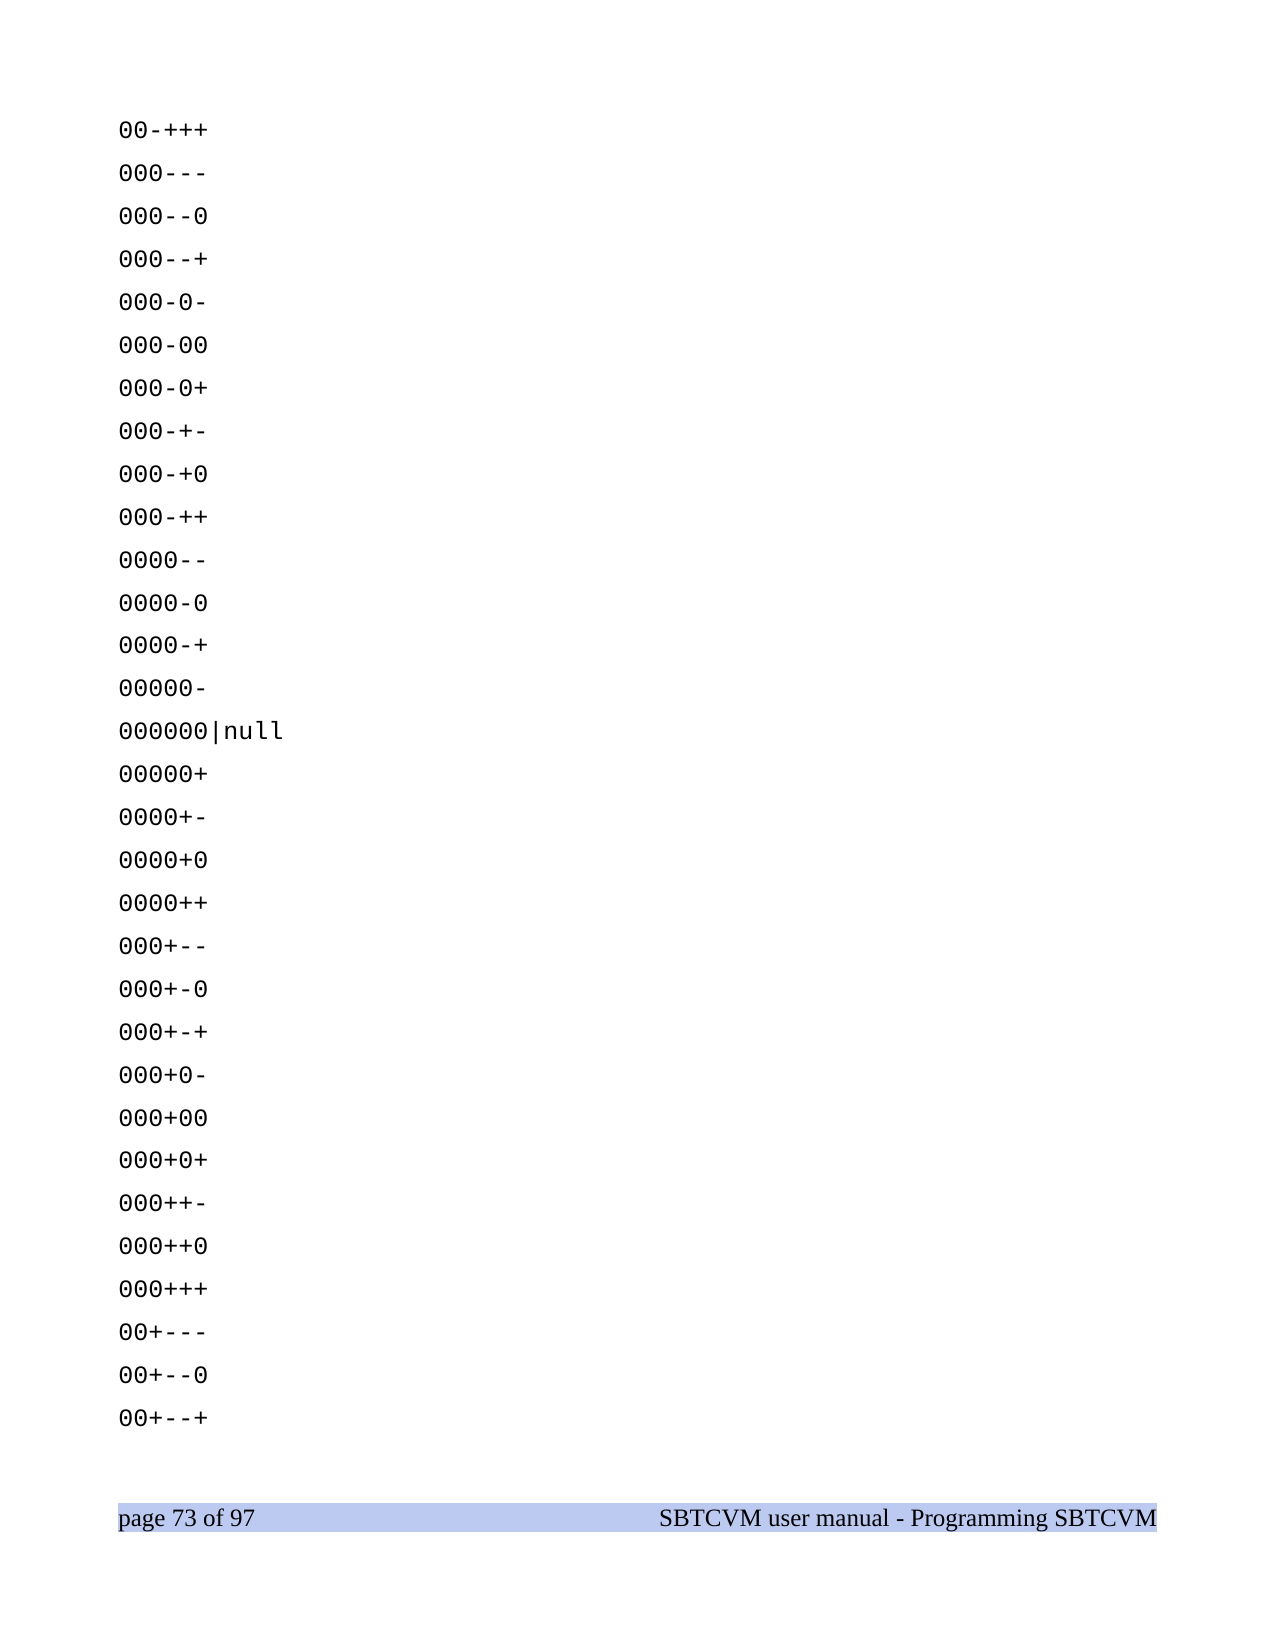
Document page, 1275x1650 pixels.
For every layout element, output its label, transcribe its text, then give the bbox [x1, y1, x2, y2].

text 000-++ [118, 504, 1157, 533]
text 0000-0 [118, 590, 1157, 618]
text 000+++ [118, 1277, 1157, 1305]
text 000--0 [118, 204, 1157, 232]
text 000000|null [118, 719, 1157, 747]
text 0000+- [118, 805, 1157, 833]
text 00000- [118, 676, 1157, 704]
text 000++- [118, 1191, 1157, 1219]
text 000--- [118, 161, 1157, 189]
text 000+-- [118, 933, 1157, 962]
text 00+--0 [118, 1363, 1157, 1391]
text 00-+++ [118, 118, 1157, 146]
text 0000-- [118, 547, 1157, 576]
text 000-0+ [118, 376, 1157, 404]
text 000+-+ [118, 1019, 1157, 1048]
text 000+0- [118, 1062, 1157, 1091]
text 000-+0 [118, 461, 1157, 490]
text 0000-+ [118, 633, 1157, 661]
text 000-00 [118, 333, 1157, 361]
text 000-0- [118, 290, 1157, 318]
text 0000++ [118, 891, 1157, 919]
text 00000+ [118, 762, 1157, 790]
text 000+0+ [118, 1148, 1157, 1176]
text 000-+- [118, 418, 1157, 447]
text 000++0 [118, 1234, 1157, 1262]
text 000--+ [118, 247, 1157, 275]
text 000+00 [118, 1105, 1157, 1133]
text 00+--+ [118, 1406, 1157, 1434]
text 000+-0 [118, 976, 1157, 1005]
text 0000+0 [118, 848, 1157, 876]
text 00+--- [118, 1320, 1157, 1348]
